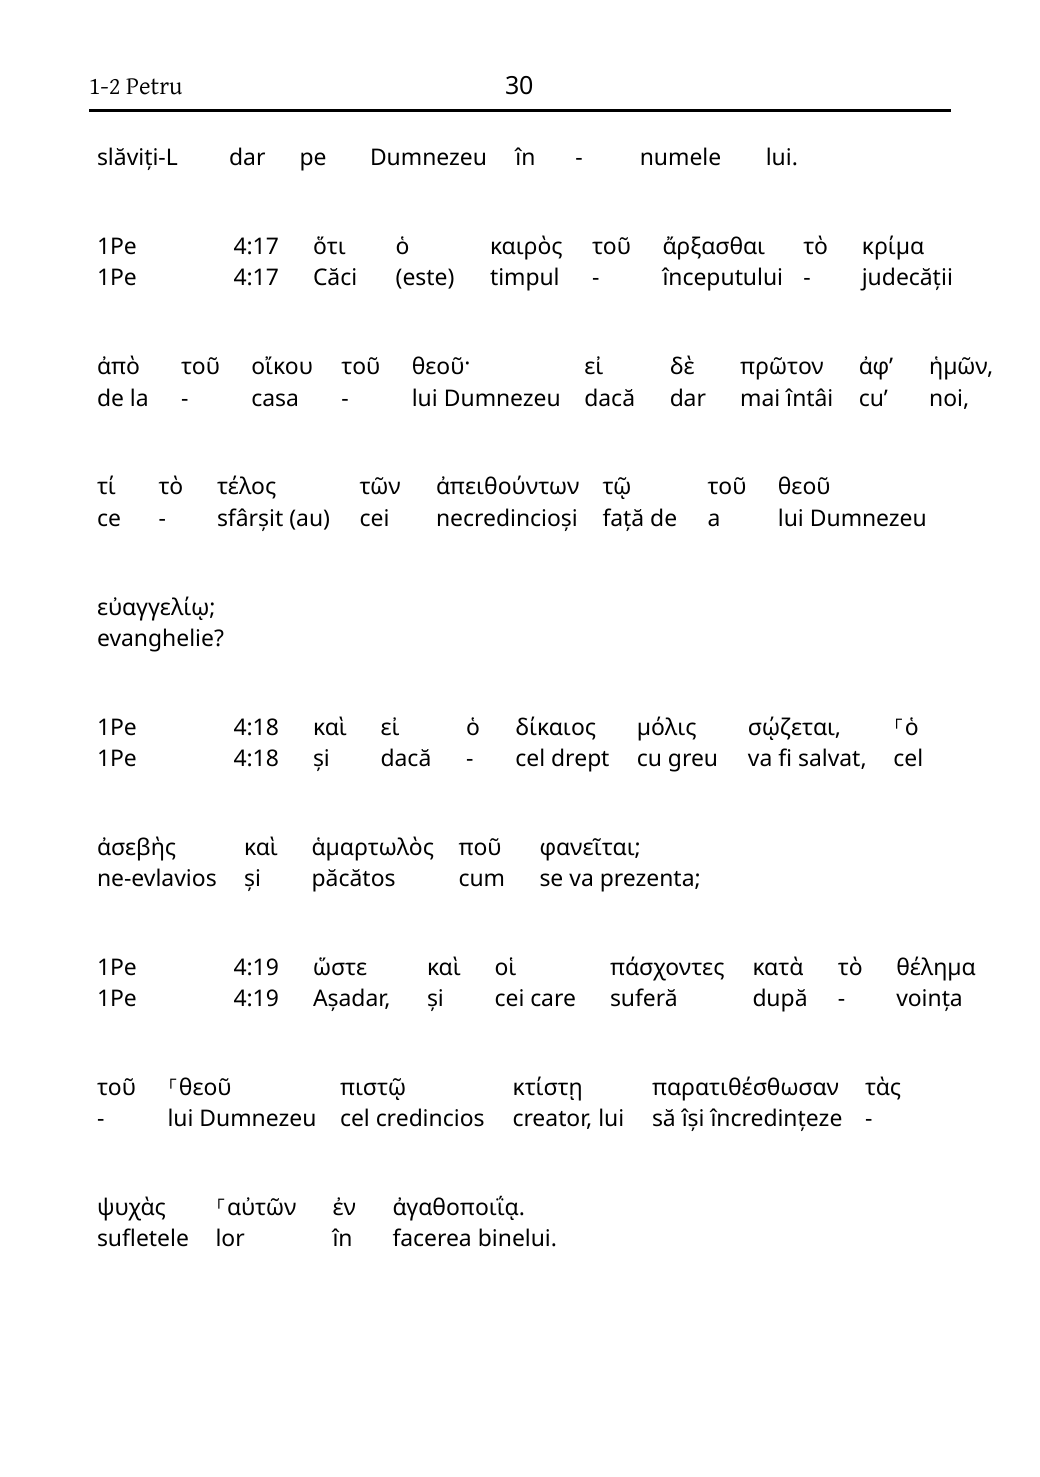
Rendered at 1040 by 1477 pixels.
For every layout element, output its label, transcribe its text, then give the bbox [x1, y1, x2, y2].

table_cell cum [454, 862, 535, 893]
table_cell începutului [658, 261, 799, 293]
table_header [462, 679, 511, 711]
table_header [93, 439, 154, 470]
table_cell lui Dumnezeu [408, 381, 580, 413]
table_header [423, 920, 490, 951]
table_cell τῷ [598, 470, 703, 502]
table_cell ἀπειθούντων [432, 470, 598, 502]
table_cell cu greu [633, 742, 743, 773]
table_cell lui. [761, 141, 863, 172]
table_cell θεοῦ [774, 470, 946, 502]
table_cell τοῦ [588, 230, 658, 261]
table_header [229, 679, 309, 711]
table_header [240, 799, 307, 831]
table_cell ψυχὰς [93, 1191, 211, 1222]
table_cell Așadar, [309, 982, 423, 1013]
table_cell εἰ [376, 711, 462, 742]
table_header [834, 920, 892, 951]
table_cell ἀγαθοποιΐᾳ. [388, 1191, 574, 1222]
table_cell δὲ [665, 350, 736, 381]
table_header [535, 799, 723, 831]
table_header [93, 319, 177, 350]
table_cell mai întâi [736, 381, 854, 413]
table_header [703, 439, 773, 470]
table_header [633, 679, 743, 711]
table_header [307, 799, 454, 831]
table_header [93, 559, 246, 590]
table_cell ἄρξασθαι [658, 230, 799, 261]
table_header [606, 920, 748, 951]
table_cell cei [355, 502, 432, 533]
table_header [229, 199, 309, 230]
table_cell κατὰ [748, 951, 833, 982]
table_cell 4:18 [229, 711, 309, 742]
table_header [508, 1040, 648, 1071]
table_header [391, 199, 486, 230]
table_cell τοῦ [703, 470, 773, 502]
table_header [799, 199, 857, 230]
table_cell de la [93, 381, 177, 413]
table_cell cel [889, 742, 955, 773]
table_cell θεοῦ· [408, 350, 580, 381]
table_header [580, 319, 665, 350]
table_cell 1Pe [93, 982, 229, 1013]
table_header [247, 319, 337, 350]
table_cell τὸ [799, 230, 857, 261]
table_header [309, 679, 376, 711]
table_header [93, 679, 229, 711]
table_header [748, 920, 833, 951]
table_cell ἀσεβὴς [93, 831, 240, 862]
table_cell și [423, 982, 490, 1013]
table_cell voința [892, 982, 1000, 1013]
table_header [490, 920, 606, 951]
table_header [154, 439, 213, 470]
table_header [309, 920, 423, 951]
table_cell - [834, 982, 892, 1013]
table_header [432, 439, 598, 470]
table_cell - [93, 1102, 163, 1133]
table_cell δίκαιος [511, 711, 632, 742]
table_cell καὶ [423, 951, 490, 982]
table_cell slăviți-L [93, 141, 225, 172]
table_cell față de [598, 502, 703, 533]
table_header [408, 319, 580, 350]
table_cell καὶ [240, 831, 307, 862]
table_header [588, 199, 658, 230]
table_cell casa [247, 381, 337, 413]
table_cell lui Dumnezeu [774, 502, 946, 533]
table_cell să își încredințeze [648, 1102, 861, 1133]
table_header [658, 199, 799, 230]
table_header [93, 1160, 211, 1191]
table_cell a [703, 502, 773, 533]
table_cell - [861, 1102, 931, 1133]
table_header [93, 799, 240, 831]
table_cell ⸀αὐτῶν [211, 1191, 328, 1222]
table_cell ὁ [462, 711, 511, 742]
table_header [598, 439, 703, 470]
table_cell dacă [580, 381, 665, 413]
table_cell οἴκου [247, 350, 337, 381]
table_cell ποῦ [454, 831, 535, 862]
table_cell - [571, 141, 635, 172]
table_cell lui Dumnezeu [163, 1102, 336, 1133]
table_header [355, 439, 432, 470]
table_header [336, 1040, 508, 1071]
table_cell ἀπὸ [93, 350, 177, 381]
table_cell καιρὸς [486, 230, 588, 261]
table_cell necredincioși [432, 502, 598, 533]
table_header [486, 199, 588, 230]
table_cell - [177, 381, 247, 413]
table_cell sufletele [93, 1222, 211, 1253]
table_cell - [588, 261, 658, 293]
table_cell sfârșit (au) [213, 502, 355, 533]
table_cell πάσχοντες [606, 951, 748, 982]
table_cell φανεῖται; [535, 831, 723, 862]
table_cell va fi salvat, [744, 742, 889, 773]
table_cell - [154, 502, 213, 533]
table_cell - [462, 742, 511, 773]
table_header [213, 439, 355, 470]
table_cell cu’ [854, 381, 925, 413]
table_cell τέλος [213, 470, 355, 502]
table_cell ὥστε [309, 951, 423, 982]
table_header [889, 679, 955, 711]
table_cell lor [211, 1222, 328, 1253]
table_cell τοῦ [93, 1071, 163, 1102]
table_cell numele [635, 141, 761, 172]
table_cell dar [665, 381, 736, 413]
table_cell judecății [858, 261, 976, 293]
table_cell εὐαγγελίῳ; [93, 590, 246, 622]
table_header [177, 319, 247, 350]
table_cell dacă [376, 742, 462, 773]
table_cell ἀφ’ [854, 350, 925, 381]
table_cell se va prezenta; [535, 862, 723, 893]
table_header [925, 319, 1021, 350]
table_cell ἐν [328, 1191, 388, 1222]
table_header [858, 199, 976, 230]
table_cell și [309, 742, 376, 773]
table_header [854, 319, 925, 350]
table_cell πιστῷ [336, 1071, 508, 1102]
table_cell 1Pe [93, 951, 229, 982]
table_cell σῴζεται, [744, 711, 889, 742]
table_cell οἱ [490, 951, 606, 982]
table_cell τὸ [154, 470, 213, 502]
table_cell ne-evlavios [93, 862, 240, 893]
table_cell facerea binelui. [388, 1222, 574, 1253]
table_header [337, 319, 407, 350]
table_header [93, 199, 229, 230]
table_cell 4:17 [229, 261, 309, 293]
table_cell 4:18 [229, 742, 309, 773]
table_cell θέλημα [892, 951, 1000, 982]
table_header [736, 319, 854, 350]
table_cell noi, [925, 381, 1021, 413]
table_cell τῶν [355, 470, 432, 502]
table_cell ce [93, 502, 154, 533]
table_cell 4:19 [229, 982, 309, 1013]
table_cell τὰς [861, 1071, 931, 1102]
table_header [744, 679, 889, 711]
table_cell pe [295, 141, 366, 172]
table_cell παρατιθέσθωσαν [648, 1071, 861, 1102]
table_header [892, 920, 1000, 951]
table_header [376, 679, 462, 711]
table_cell 1Pe [93, 742, 229, 773]
table_cell μόλις [633, 711, 743, 742]
table_header [211, 1160, 328, 1191]
table_cell ὁ [391, 230, 486, 261]
table_cell 1Pe [93, 230, 229, 261]
table_cell Dumnezeu [366, 141, 511, 172]
table_cell ⸀θεοῦ [163, 1071, 336, 1102]
table_cell κρίμα [858, 230, 976, 261]
table_header [93, 920, 229, 951]
table_cell 1Pe [93, 711, 229, 742]
table_cell 4:19 [229, 951, 309, 982]
table_cell după [748, 982, 833, 1013]
table_header [309, 199, 391, 230]
table_cell ⸀ὁ [889, 711, 955, 742]
table_header [454, 799, 535, 831]
table_cell și [240, 862, 307, 893]
table_cell dar [225, 141, 295, 172]
table_cell 1Pe [93, 261, 229, 293]
table_cell creator, lui [508, 1102, 648, 1133]
table_cell ἁμαρτωλὸς [307, 831, 454, 862]
table_header [861, 1040, 931, 1071]
table_cell Căci [309, 261, 391, 293]
table_cell în [328, 1222, 388, 1253]
table_header [229, 920, 309, 951]
table_header [665, 319, 736, 350]
table_cell 4:17 [229, 230, 309, 261]
table_cell - [799, 261, 857, 293]
table_header [511, 679, 632, 711]
table_cell τοῦ [177, 350, 247, 381]
table_cell κτίστῃ [508, 1071, 648, 1102]
table_header [388, 1160, 574, 1191]
table_cell πρῶτον [736, 350, 854, 381]
table_cell timpul [486, 261, 588, 293]
table_cell ἡμῶν, [925, 350, 1021, 381]
table_cell (este) [391, 261, 486, 293]
table_cell καὶ [309, 711, 376, 742]
table_header [774, 439, 946, 470]
table_header [93, 1040, 163, 1071]
table_cell - [337, 381, 407, 413]
table_header [163, 1040, 336, 1071]
table_cell evanghelie? [93, 622, 246, 653]
table_cell τὸ [834, 951, 892, 982]
table_cell suferă [606, 982, 748, 1013]
table_header [328, 1160, 388, 1191]
table_cell cel drept [511, 742, 632, 773]
table_header [648, 1040, 861, 1071]
table_cell τί [93, 470, 154, 502]
table_cell păcătos [307, 862, 454, 893]
table_cell cel credincios [336, 1102, 508, 1133]
table_cell τοῦ [337, 350, 407, 381]
table_cell ὅτι [309, 230, 391, 261]
table_cell εἰ [580, 350, 665, 381]
table_cell cei care [490, 982, 606, 1013]
table_cell în [511, 141, 571, 172]
